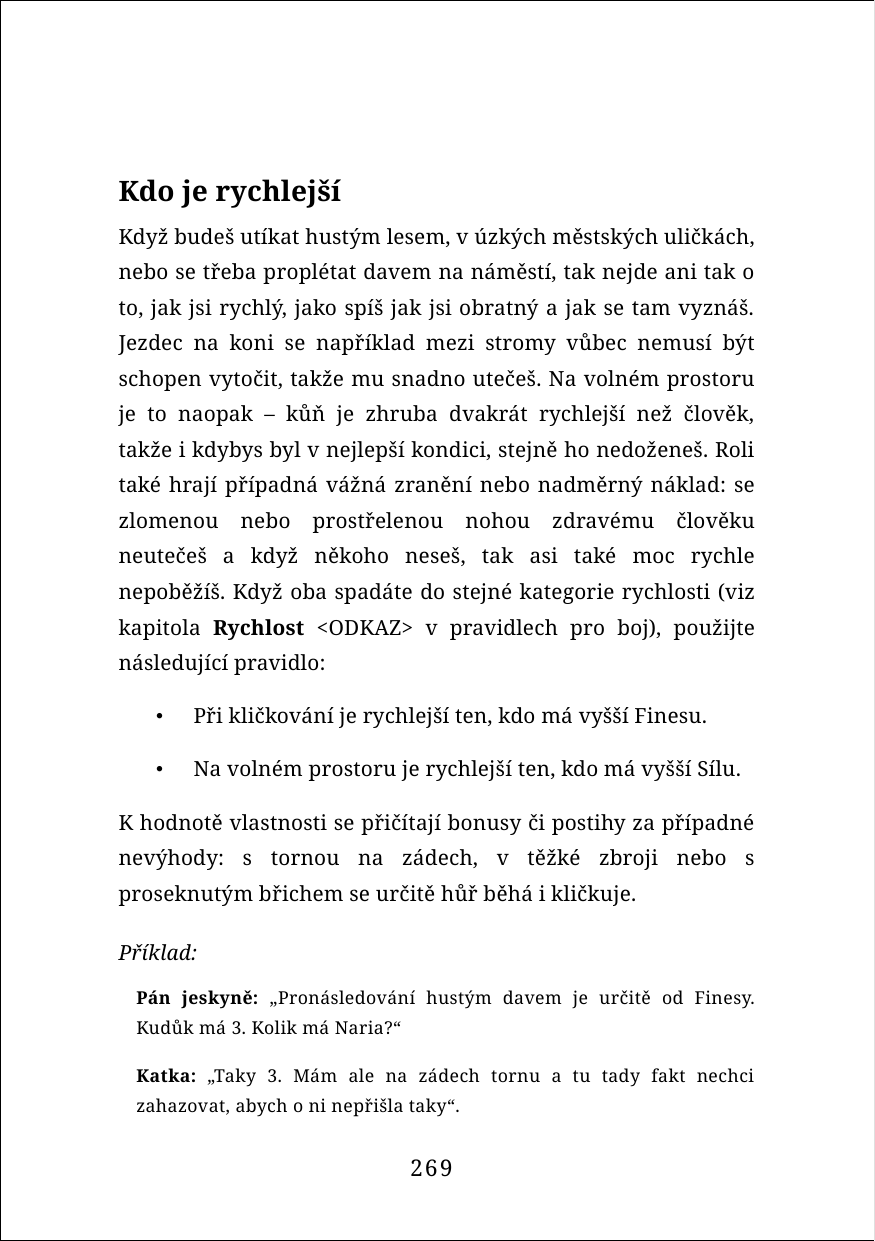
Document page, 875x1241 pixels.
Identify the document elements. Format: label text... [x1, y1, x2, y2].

list Při kličkování je rychlejší ten, kdo má vyšší Finesu. [156, 701, 756, 730]
subtitle Kdo je rychlejší [118, 172, 756, 210]
list Na volném prostoru je rychlejší ten, kdo má vyšší Sílu. [156, 754, 756, 783]
text Katka: „Taky 3. Mám ale na zádech tornu a tu tady fakt nechci zahazovat, abych o ni nepřišla taky“. [136, 1063, 756, 1118]
text Když budeš utíkat hustým lesem, v úzkých městských uličkách, nebo se třeba proplétat davem na náměstí, tak nejde ani tak o to, jak jsi rychlý, jako spíš jak jsi obratný a jak se tam vyznáš. Jezdec na koni se například mezi stromy vůbec nemusí být schopen vytočit, takže mu snadno utečeš. Na volném prostoru je to naopak – kůň je zhruba dvakrát rychlejší než člověk, takže i kdybys byl v nejlepší kondici, stejně ho nedoženeš. Roli také hrají případná vážná zranění nebo nadměrný náklad: se zlomenou nebo prostřelenou nohou zdravému člověku neutečeš a když někoho neseš, tak asi také moc rychle nepoběžíš. Když oba spadáte do stejné kategorie rychlosti (viz kapitola Rychlost <ODKAZ> v pravidlech pro boj), použijte následující pravidlo: [118, 222, 756, 677]
text Příklad: [118, 938, 756, 966]
text K hodnotě vlastnosti se přičítají bonusy či postihy za případné nevýhody: s tornou na zádech, v těžké zbroji nebo s proseknutým břichem se určitě hůř běhá i kličkuje. [118, 808, 756, 907]
text Pán jeskyně: „Pronásledování hustým davem je určitě od Finesy. Kudůk má 3. Kolik má Naria?“ [136, 985, 756, 1040]
